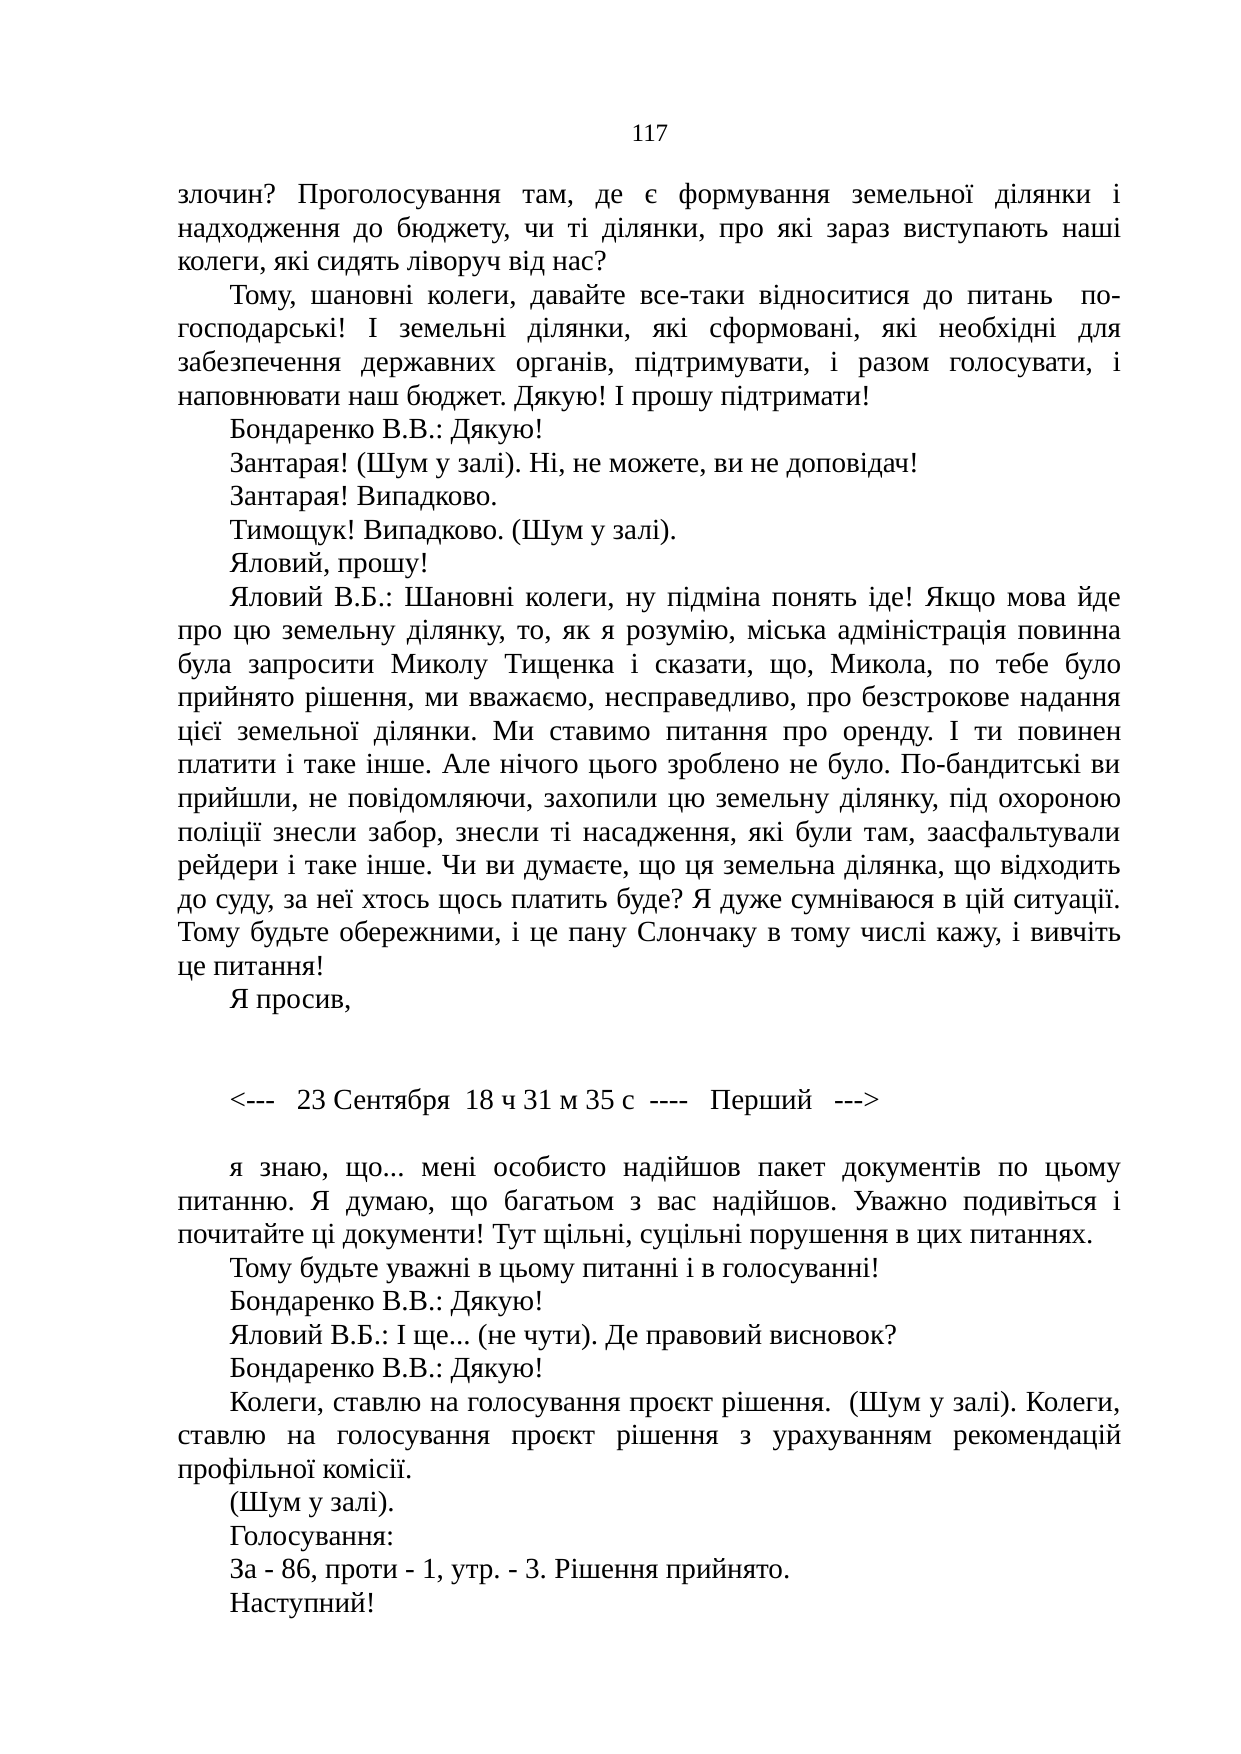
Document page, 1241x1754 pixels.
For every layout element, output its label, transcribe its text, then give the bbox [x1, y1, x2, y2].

text Бондаренко В.В.: Дякую! [177, 1350, 1122, 1384]
text Яловий В.Б.: Шановні колеги, ну підміна понять іде! Якщо мова йде про цю земельну ділянку, то, як я розумію, міська адміністрація повинна була запросити Миколу Тищенка і сказати, що, Микола, по тебе було прийнято рішення, ми вважаємо, несправедливо, про безстрокове надання цієї земельної ділянки. Ми ставимо питання про оренду. І ти повинен платити і таке інше. Але нічого цього зроблено не було. По-бандитські ви прийшли, не повідомляючи, захопили цю земельну ділянку, під охороною поліції знесли забор, знесли ті насадження, які були там, заасфальтували рейдери і таке інше. Чи ви думаєте, що ця земельна ділянка, що відходить до суду, за неї хтось щось платить буде? Я дуже сумніваюся в цій ситуації. Тому будьте обережними, і це пану Слончаку в тому числі кажу, і вивчіть це питання! [177, 579, 1122, 981]
text Колеги, ставлю на голосування проєкт рішення. (Шум у залі). Колеги, ставлю на голосування проєкт рішення з урахуванням рекомендацій профільної комісії. [177, 1384, 1122, 1484]
text злочин? Проголосування там, де є формування земельної ділянки і надходження до бюджету, чи ті ділянки, про які зараз виступають наші колеги, які сидять ліворуч від нас? [177, 176, 1122, 277]
text Бондаренко В.В.: Дякую! [177, 411, 1122, 445]
text За - 86, проти - 1, утр. - 3. Рішення прийнято. [177, 1552, 1122, 1585]
text Тому будьте уважні в цьому питанні і в голосуванні! [177, 1250, 1122, 1283]
text Зантарая! Випадково. [177, 478, 1122, 512]
text Бондаренко В.В.: Дякую! [177, 1283, 1122, 1317]
text <--- 23 Сентября 18 ч 31 м 35 с ---- Перший ---> [177, 1082, 1122, 1116]
text Тому, шановні колеги, давайте все-таки відноситися до питань по-господарські! І земельні ділянки, які сформовані, які необхідні для забезпечення державних органів, підтримувати, і разом голосувати, і наповнювати наш бюджет. Дякую! І прошу підтримати! [177, 277, 1122, 411]
text Яловий, прошу! [177, 545, 1122, 579]
text (Шум у залі). [177, 1484, 1122, 1518]
text Тимощук! Випадково. (Шум у залі). [177, 512, 1122, 545]
text Я просив, [177, 981, 1122, 1015]
text Голосування: [177, 1518, 1122, 1552]
text Зантарая! (Шум у залі). Ні, не можете, ви не доповідач! [177, 445, 1122, 478]
text я знаю, що... мені особисто надійшов пакет документів по цьому питанню. Я думаю, що багатьом з вас надійшов. Уважно подивіться і почитайте ці документи! Тут щільні, суцільні порушення в цих питаннях. [177, 1149, 1122, 1250]
text Наступний! [177, 1585, 1122, 1619]
text Яловий В.Б.: І ще... (не чути). Де правовий висновок? [177, 1317, 1122, 1350]
